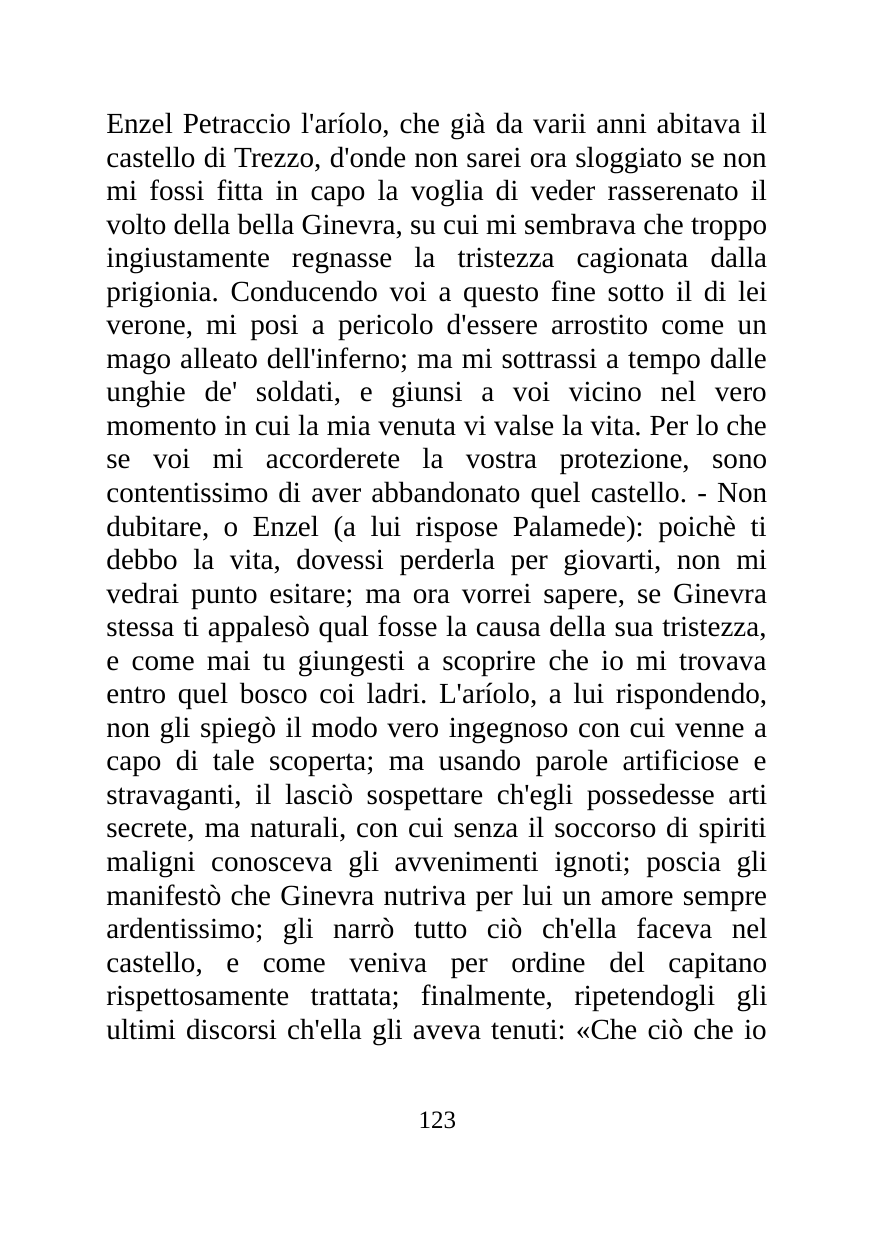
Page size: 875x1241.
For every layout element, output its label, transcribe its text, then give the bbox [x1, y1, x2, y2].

text Enzel Petraccio l'aríolo, che già da varii anni abitava il castello di Trezzo, d'onde non sarei ora sloggiato se non mi fossi fitta in capo la voglia di veder rasserenato il volto della bella Ginevra, su cui mi sembrava che troppo ingiustamente regnasse la tristezza cagionata dalla prigionia. Conducendo voi a questo fine sotto il di lei verone, mi posi a pericolo d'essere arrostito come un mago alleato dell'inferno; ma mi sottrassi a tempo dalle unghie de' soldati, e giunsi a voi vicino nel vero momento in cui la mia venuta vi valse la vita. Per lo che se voi mi accorderete la vostra protezione, sono contentissimo di aver abbandonato quel castello. - Non dubitare, o Enzel (a lui rispose Palamede): poichè ti debbo la vita, dovessi perderla per giovarti, non mi vedrai punto esitare; ma ora vorrei sapere, se Ginevra stessa ti appalesò qual fosse la causa della sua tristezza, e come mai tu giungesti a scoprire che io mi trovava entro quel bosco coi ladri. L'aríolo, a lui rispondendo, non gli spiegò il modo vero ingegnoso con cui venne a capo di tale scoperta; ma usando parole artificiose e stravaganti, il lasciò sospettare ch'egli possedesse arti secrete, ma naturali, con cui senza il soccorso di spiriti maligni conosceva gli avvenimenti ignoti; poscia gli manifestò che Ginevra nutriva per lui un amore sempre ardentissimo; gli narrò tutto ciò ch'ella faceva nel castello, e come veniva per ordine del capitano rispettosamente trattata; finalmente, ripetendogli gli ultimi discorsi ch'ella gli aveva tenuti: «Che ciò che io [106, 106, 768, 1045]
